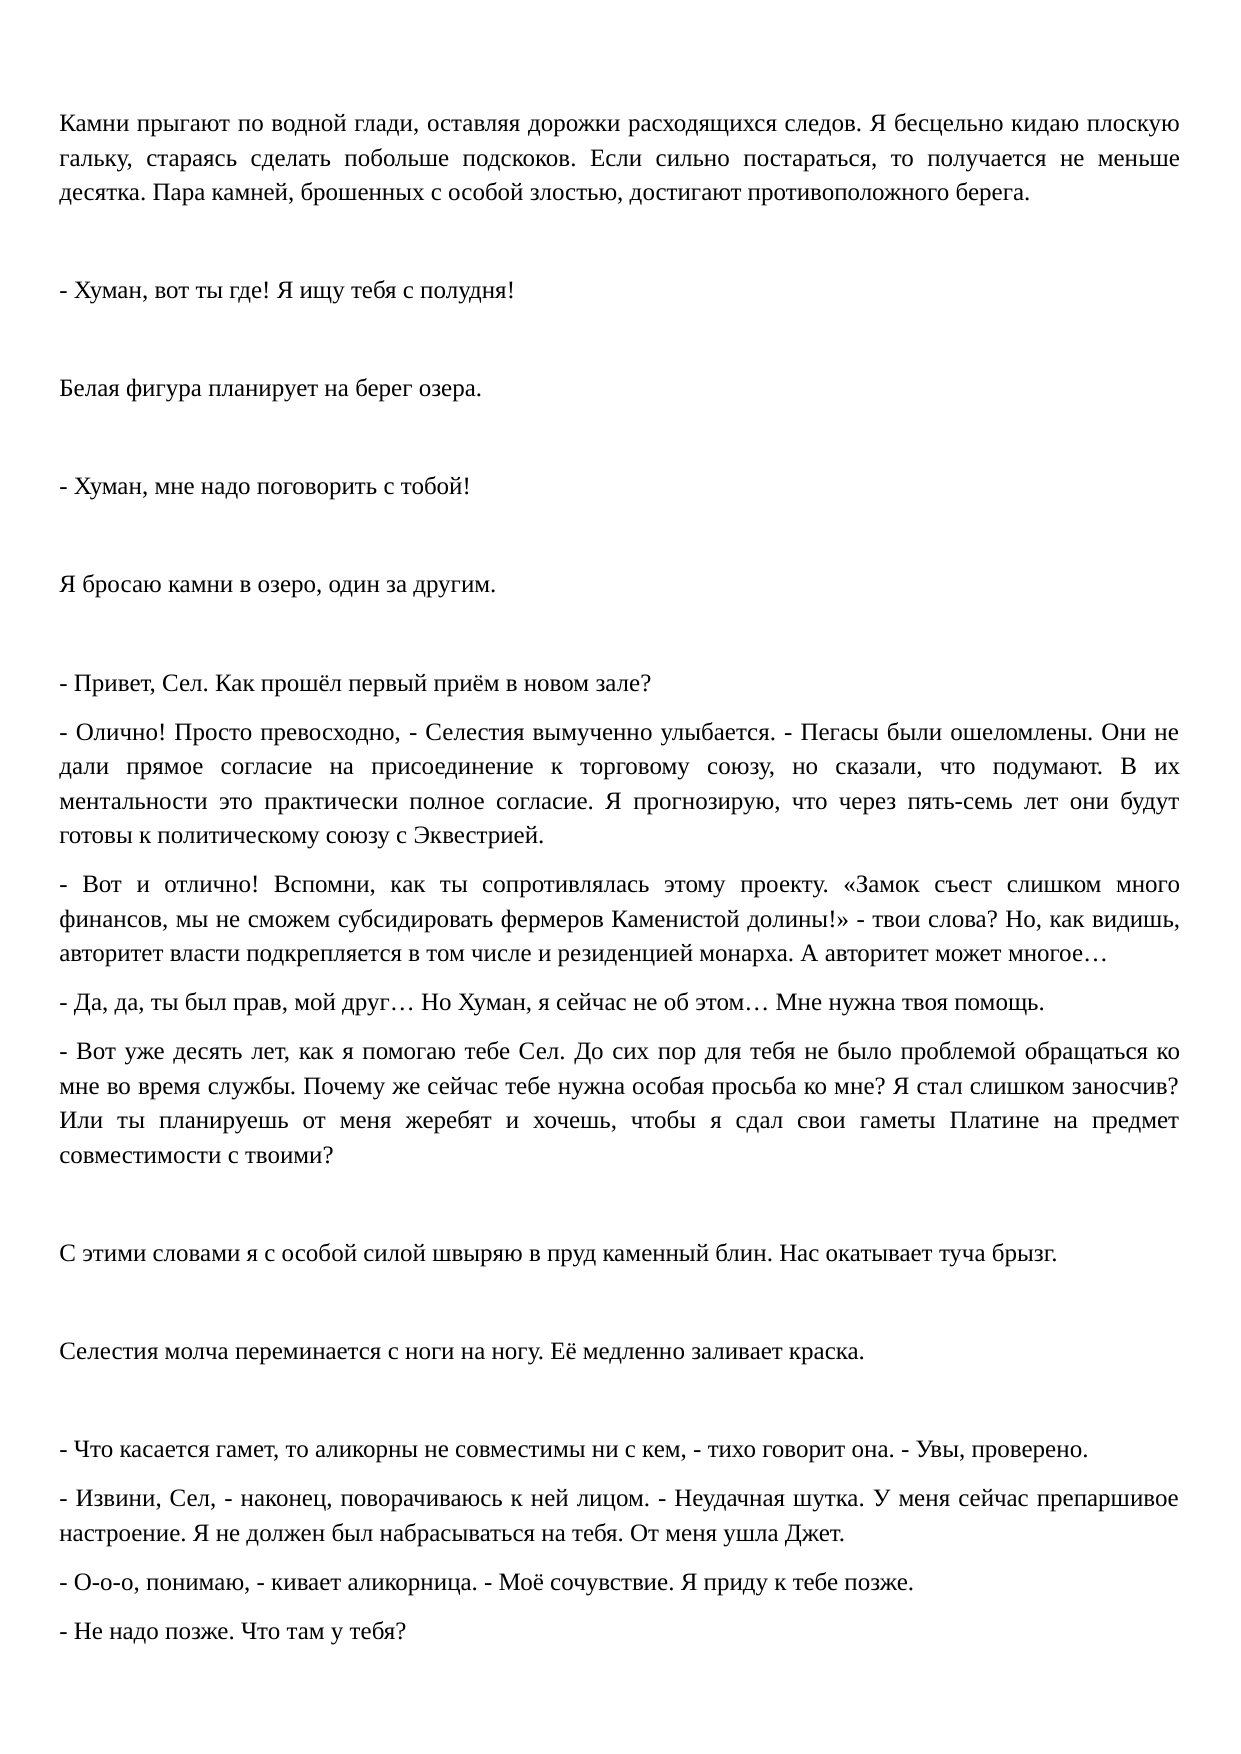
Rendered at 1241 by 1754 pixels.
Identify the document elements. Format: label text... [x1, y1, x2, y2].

text - Хуман, вот ты где! Я ищу тебя с полудня! [59, 275, 1181, 304]
text - О-о-о, понимаю, - кивает аликорница. - Моё сочувствие. Я приду к тебе позже. [59, 1567, 1181, 1596]
text Белая фигура планирует на берег озера. [59, 373, 1181, 402]
text - Олично! Просто превосходно, - Селестия вымученно улыбается. - Пегасы были ошеломлены. Они не дали прямое согласие на присоединение к торговому союзу, но сказали, что подумают. В их ментальности это практически полное согласие. Я прогнозирую, что через пять-семь лет они будут готовы к политическому союзу с Эквестрией. [59, 717, 1181, 849]
text - Что касается гамет, то аликорны не совместимы ни с кем, - тихо говорит она. - Увы, проверено. [59, 1434, 1181, 1463]
text - Вот уже десять лет, как я помогаю тебе Сел. До сих пор для тебя не было проблемой обращаться ко мне во время службы. Почему же сейчас тебе нужна особая просьба ко мне? Я стал слишком заносчив? Или ты планируешь от меня жеребят и хочешь, чтобы я сдал свои гаметы Платине на предмет совместимости с твоими? [59, 1036, 1181, 1168]
text С этими словами я с особой силой швыряю в пруд каменный блин. Нас окатывает туча брызг. [59, 1238, 1181, 1267]
text - Не надо позже. Что там у тебя? [59, 1616, 1181, 1644]
text - Вот и отлично! Вспомни, как ты сопротивлялась этому проекту. «Замок съест слишком много финансов, мы не сможем субсидировать фермеров Каменистой долины!» - твои слова? Но, как видишь, авторитет власти подкрепляется в том числе и резиденцией монарха. А авторитет может многое… [59, 869, 1181, 967]
text Камни прыгают по водной глади, оставляя дорожки расходящихся следов. Я бесцельно кидаю плоскую гальку, стараясь сделать побольше подскоков. Если сильно постараться, то получается не меньше десятка. Пара камней, брошенных с особой злостью, достигают противоположного берега. [59, 108, 1181, 206]
text - Хуман, мне надо поговорить с тобой! [59, 471, 1181, 500]
text - Привет, Сел. Как прошёл первый приём в новом зале? [59, 668, 1181, 696]
text Селестия молча переминается с ноги на ногу. Её медленно заливает краска. [59, 1336, 1181, 1365]
text Я бросаю камни в озеро, один за другим. [59, 569, 1181, 598]
text - Да, да, ты был прав, мой друг… Но Хуман, я сейчас не об этом… Мне нужна твоя помощь. [59, 987, 1181, 1016]
text - Извини, Сел, - наконец, поворачиваюсь к ней лицом. - Неудачная шутка. У меня сейчас препаршивое настроение. Я не должен был набрасываться на тебя. От меня ушла Джет. [59, 1483, 1181, 1546]
